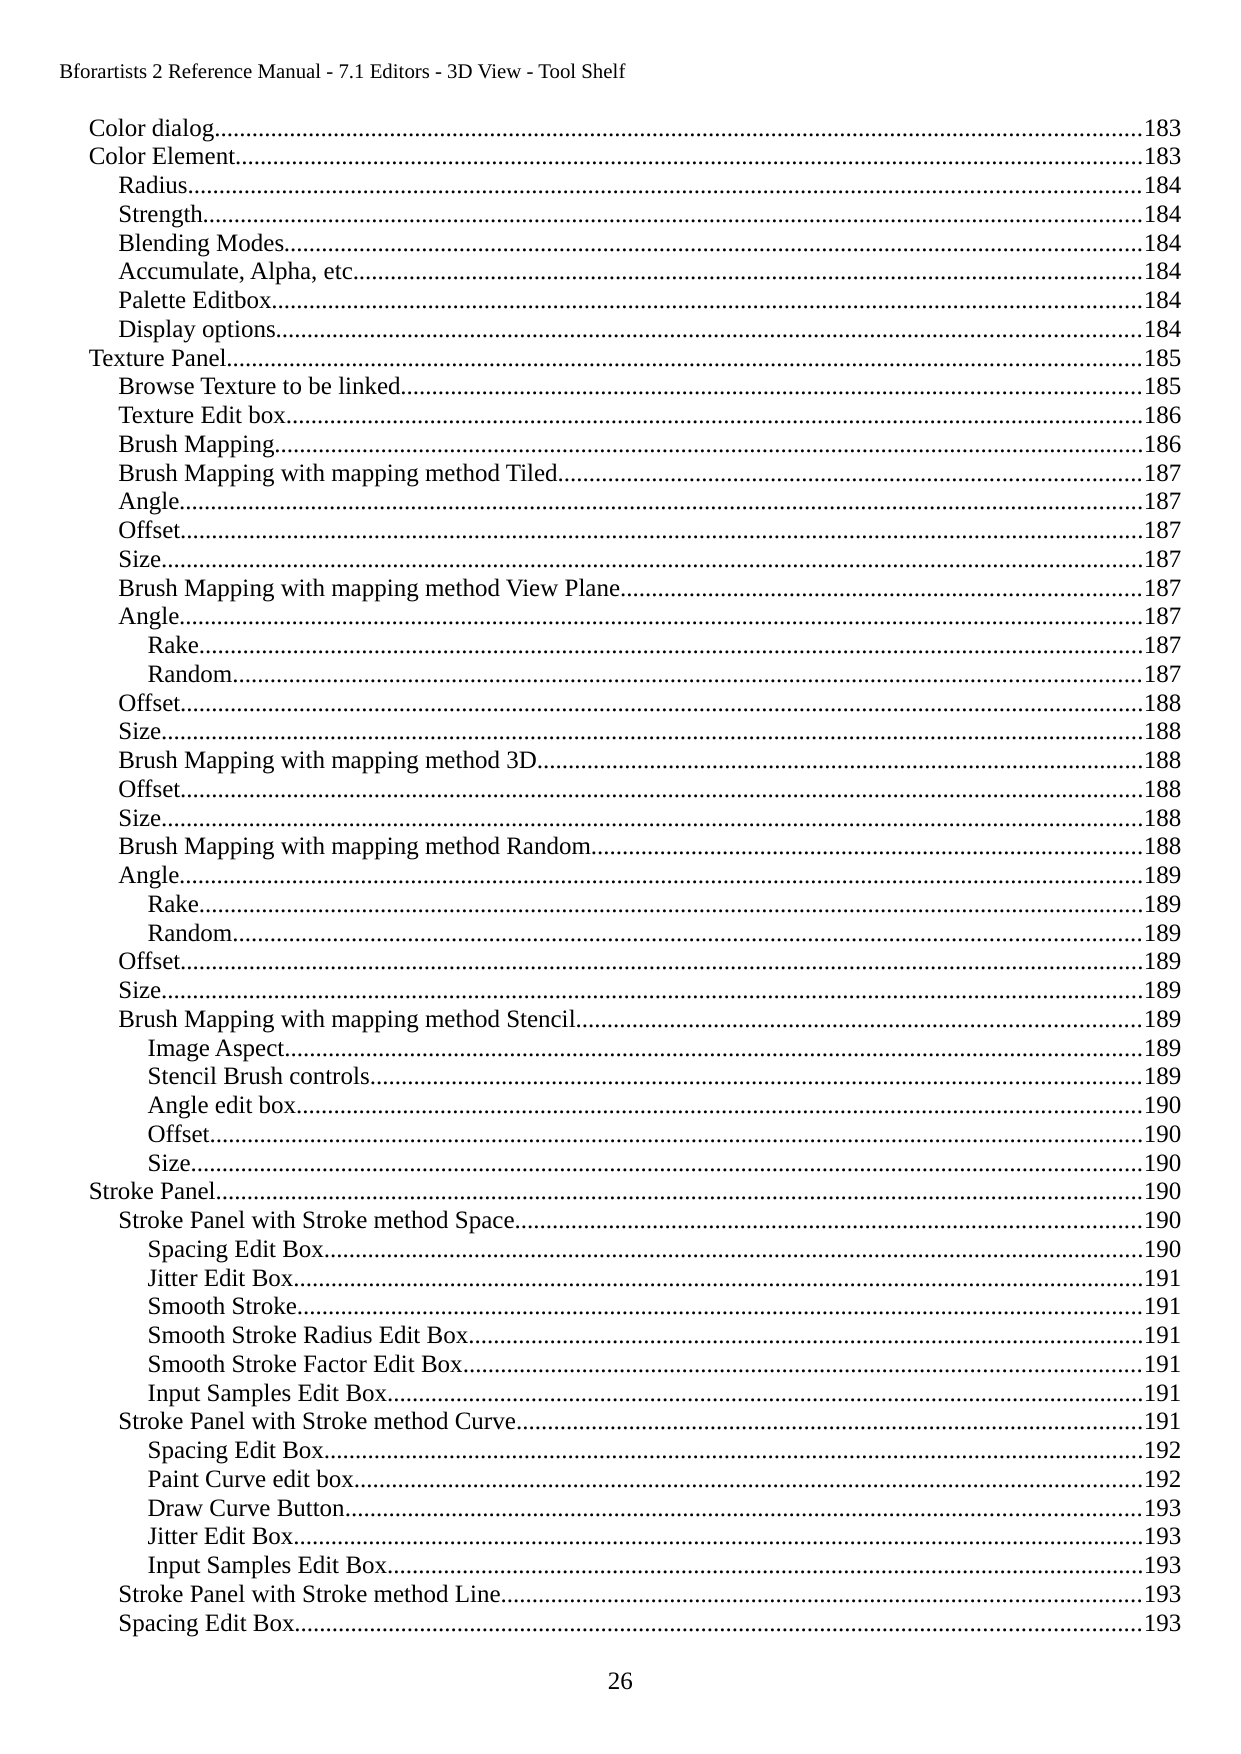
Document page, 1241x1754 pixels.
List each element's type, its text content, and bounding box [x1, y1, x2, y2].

text Size 189 [118, 975, 1181, 1004]
text Random 189 [147, 918, 1181, 946]
text Offset 187 [118, 515, 1181, 544]
text Input Samples Edit Box 191 [147, 1378, 1181, 1406]
text Stroke Panel with Stroke method Space 190 [118, 1205, 1181, 1234]
text Angle 187 [118, 601, 1181, 630]
text Paint Curve edit box 192 [147, 1464, 1181, 1493]
text Strength 184 [118, 199, 1181, 228]
text Offset 190 [147, 1119, 1181, 1148]
text Smooth Stroke Factor Edit Box 191 [147, 1349, 1181, 1378]
text Color Element 183 [88, 141, 1181, 170]
text Size 190 [147, 1148, 1181, 1176]
text Brush Mapping 186 [118, 429, 1181, 458]
text Size 188 [118, 716, 1181, 745]
text Offset 188 [118, 774, 1181, 803]
text Brush Mapping with mapping method Stencil 189 [118, 1004, 1181, 1033]
text Display options 184 [118, 314, 1181, 343]
text Brush Mapping with mapping method View Plane 187 [118, 573, 1181, 601]
text Spacing Edit Box 192 [147, 1435, 1181, 1464]
text Smooth Stroke Radius Edit Box 191 [147, 1320, 1181, 1349]
text Stroke Panel with Stroke method Curve 191 [118, 1406, 1181, 1435]
text Accumulate, Alpha, etc. 184 [118, 256, 1181, 285]
text Stroke Panel 190 [88, 1176, 1181, 1205]
text Jitter Edit Box 191 [147, 1263, 1181, 1291]
text Browse Texture to be linked 185 [118, 371, 1181, 400]
text Angle edit box 190 [147, 1090, 1181, 1119]
text Palette Editbox 184 [118, 285, 1181, 314]
text Spacing Edit Box 193 [118, 1608, 1181, 1636]
text Image Aspect 189 [147, 1033, 1181, 1061]
text Texture Panel 185 [88, 343, 1181, 371]
text Spacing Edit Box 190 [147, 1234, 1181, 1263]
text Brush Mapping with mapping method Random 188 [118, 831, 1181, 860]
text Size 188 [118, 803, 1181, 831]
text Stroke Panel with Stroke method Line 193 [118, 1579, 1181, 1608]
text Brush Mapping with mapping method 3D 188 [118, 745, 1181, 774]
text Smooth Stroke 191 [147, 1291, 1181, 1320]
text Texture Edit box 186 [118, 400, 1181, 429]
text Offset 188 [118, 688, 1181, 716]
text Rake 187 [147, 630, 1181, 659]
text Offset 189 [118, 946, 1181, 975]
text Input Samples Edit Box 193 [147, 1550, 1181, 1579]
text Size 187 [118, 544, 1181, 573]
text Angle 187 [118, 486, 1181, 515]
text Radius 184 [118, 170, 1181, 199]
text Stencil Brush controls 189 [147, 1061, 1181, 1090]
text Angle 189 [118, 860, 1181, 889]
text Rake 189 [147, 889, 1181, 918]
text Brush Mapping with mapping method Tiled 187 [118, 458, 1181, 486]
text Color dialog 183 [88, 113, 1181, 141]
text Jitter Edit Box 193 [147, 1521, 1181, 1550]
text Random 187 [147, 659, 1181, 688]
text Blending Modes 184 [118, 228, 1181, 256]
text Draw Curve Button 193 [147, 1493, 1181, 1521]
